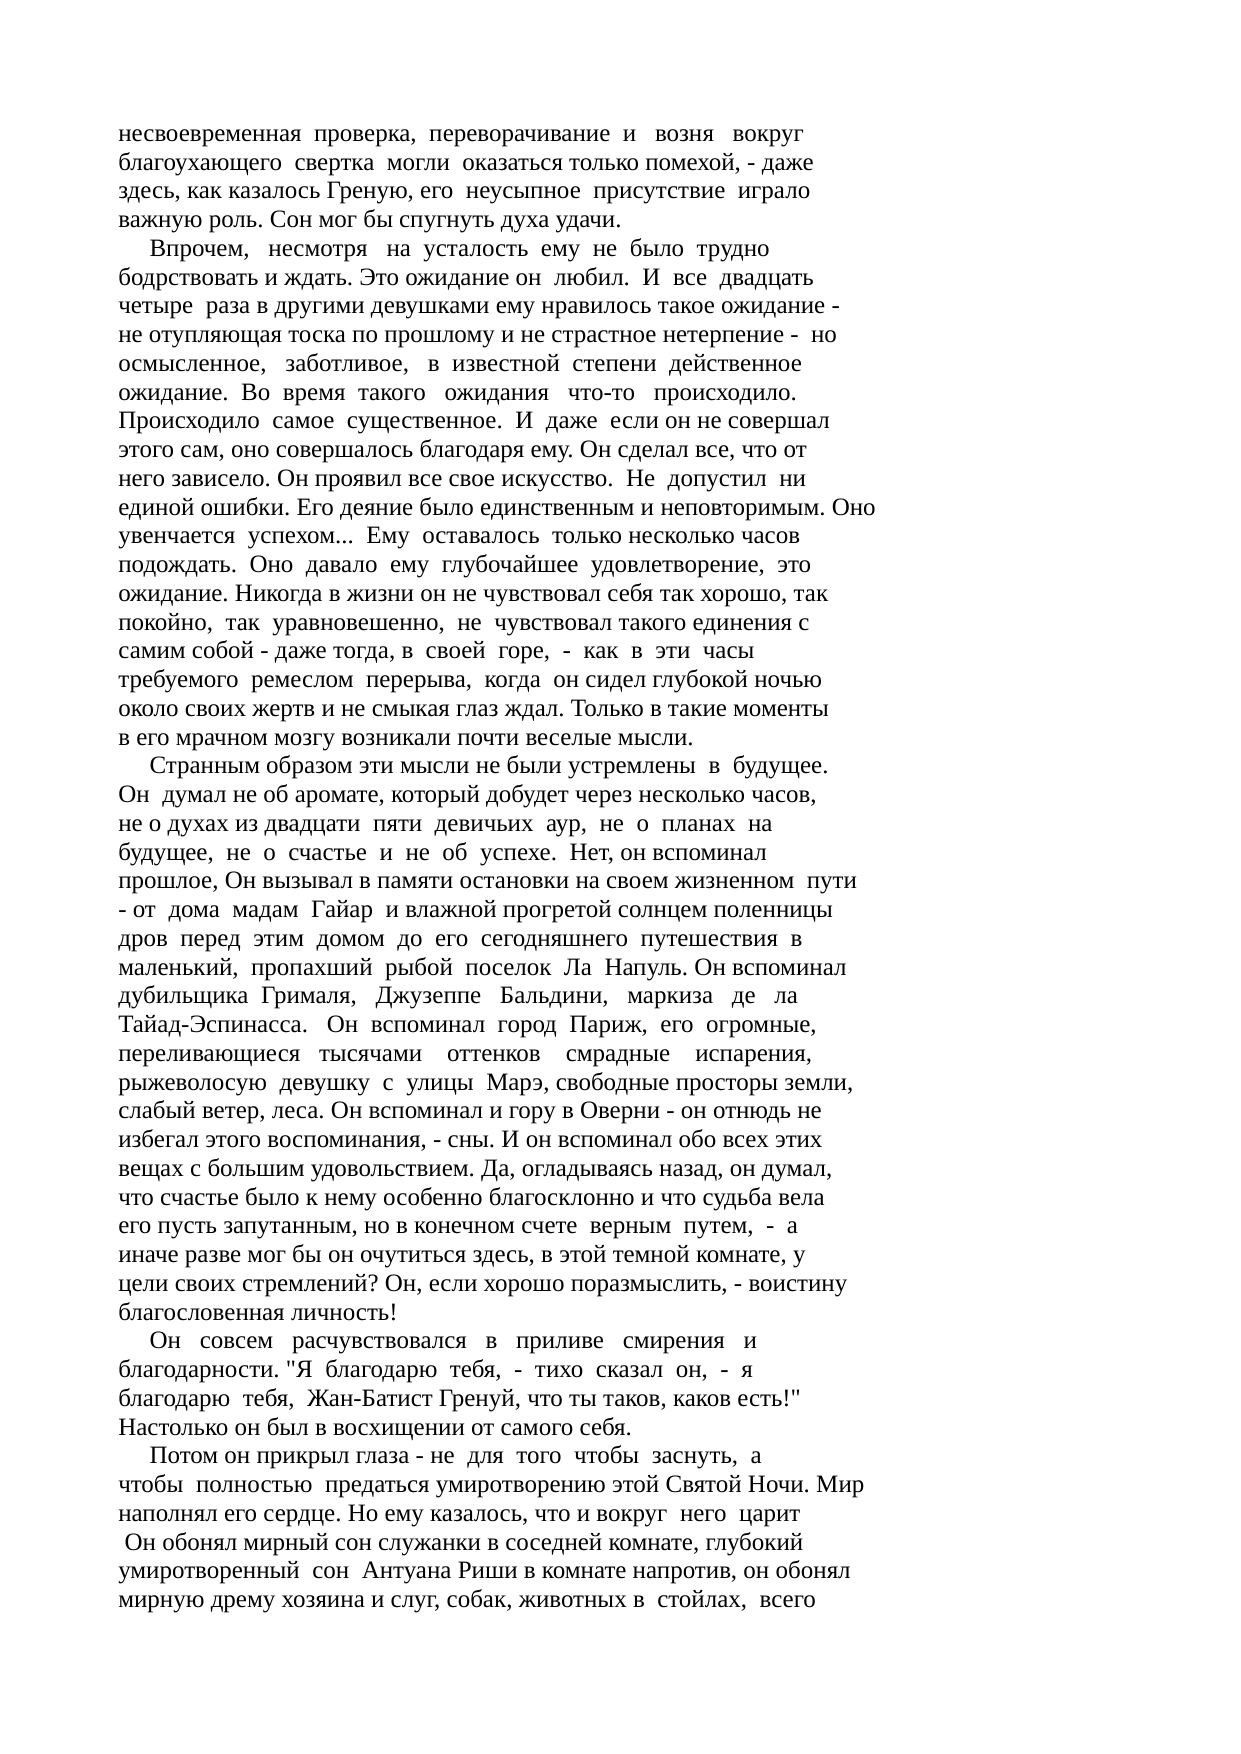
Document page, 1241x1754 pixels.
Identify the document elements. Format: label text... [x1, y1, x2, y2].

text в его мрачном мозгу возникали почти веселые мысли. [118, 722, 1122, 751]
text будущее, не о счастье и не об успехе. Нет, он вспоминал [118, 837, 1122, 866]
text что счастье было к нему особенно благосклонно и что судьба вела [118, 1182, 1122, 1211]
text дубильщика Грималя, Джузеппе Бальдини, маркиза де ла [118, 981, 1122, 1009]
text благословенная личность! [118, 1297, 1122, 1326]
text цели своих стремлений? Он, если хорошо поразмыслить, - воистину [118, 1268, 1122, 1297]
text умиротворенный сон Антуана Риши в комнате напротив, он обонял [118, 1556, 1122, 1584]
text дров перед этим домом до его сегодняшнего путешествия в [118, 923, 1122, 952]
text рыжеволосую девушку с улицы Марэ, свободные просторы земли, [118, 1067, 1122, 1096]
text не отупляющая тоска по прошлому и не страстное нетерпение - но [118, 319, 1122, 348]
text Настолько он был в восхищении от самого себя. [118, 1412, 1122, 1441]
text ожидание. Никогда в жизни он не чувствовал себя так хорошо, так [118, 578, 1122, 607]
text четыре раза в другими девушками ему нравилось такое ожидание - [118, 291, 1122, 319]
text Он обонял мирный сон служанки в соседней комнате, глубокий [118, 1527, 1122, 1556]
text увенчается успехом... Ему оставалось только несколько часов [118, 521, 1122, 549]
text бодрствовать и ждать. Это ожидание он любил. И все двадцать [118, 262, 1122, 291]
text важную роль. Сон мог бы спугнуть духа удачи. [118, 204, 1122, 233]
text этого сам, оно совершалось благодаря ему. Он сделал все, что от [118, 434, 1122, 463]
text самим собой - даже тогда, в своей горе, - как в эти часы [118, 636, 1122, 664]
text слабый ветер, леса. Он вспоминал и гору в Оверни - он отнюдь не [118, 1096, 1122, 1124]
text переливающиеся тысячами оттенков смрадные испарения, [118, 1038, 1122, 1067]
text Странным образом эти мысли не были устремлены в будущее. [118, 751, 1122, 779]
text подождать. Оно давало ему глубочайшее удовлетворение, это [118, 549, 1122, 578]
text него зависело. Он проявил все свое искусство. Не допустил ни [118, 463, 1122, 492]
text - от дома мадам Гайар и влажной прогретой солнцем поленницы [118, 894, 1122, 923]
text около своих жертв и не смыкая глаз ждал. Только в такие моменты [118, 693, 1122, 722]
text иначе разве мог бы он очутиться здесь, в этой темной комнате, у [118, 1239, 1122, 1268]
text здесь, как казалось Греную, его неусыпное присутствие играло [118, 176, 1122, 204]
text не о духах из двадцати пяти девичьих аур, не о планах на [118, 808, 1122, 837]
text его пусть запутанным, но в конечном счете верным путем, - а [118, 1211, 1122, 1239]
text благоухающего свертка могли оказаться только помехой, - даже [118, 147, 1122, 176]
text покойно, так уравновешенно, не чувствовал такого единения с [118, 607, 1122, 636]
text прошлое, Он вызывал в памяти остановки на своем жизненном пути [118, 866, 1122, 894]
text благодарю тебя, Жан-Батист Гренуй, что ты таков, каков есть!" [118, 1383, 1122, 1412]
text единой ошибки. Его деяние было единственным и неповторимым. Оно [118, 492, 1122, 521]
text Он думал не об аромате, который добудет через несколько часов, [118, 779, 1122, 808]
text Происходило самое существенное. И даже если он не совершал [118, 406, 1122, 434]
text осмысленное, заботливое, в известной степени действенное [118, 348, 1122, 377]
text несвоевременная проверка, переворачивание и возня вокруг [118, 118, 1122, 147]
text избегал этого воспоминания, - сны. И он вспоминал обо всех этих [118, 1124, 1122, 1153]
text Тайад-Эспинасса. Он вспоминал город Париж, его огромные, [118, 1009, 1122, 1038]
text требуемого ремеслом перерыва, когда он сидел глубокой ночью [118, 664, 1122, 693]
text Он совсем расчувствовался в приливе смирения и [118, 1326, 1122, 1354]
text наполнял его сердце. Но ему казалось, что и вокруг него царит [118, 1498, 1122, 1527]
text вещах с большим удовольствием. Да, огладываясь назад, он думал, [118, 1153, 1122, 1182]
text чтобы полностью предаться умиротворению этой Святой Ночи. Мир [118, 1469, 1122, 1498]
text ожидание. Во время такого ожидания что-то происходило. [118, 377, 1122, 406]
text благодарности. "Я благодарю тебя, - тихо сказал он, - я [118, 1354, 1122, 1383]
text мирную дрему хозяина и слуг, собак, животных в стойлах, всего [118, 1584, 1122, 1613]
text Потом он прикрыл глаза - не для того чтобы заснуть, а [118, 1441, 1122, 1469]
text маленький, пропахший рыбой поселок Ла Напуль. Он вспоминал [118, 952, 1122, 981]
text Впрочем, несмотря на усталость ему не было трудно [118, 233, 1122, 262]
